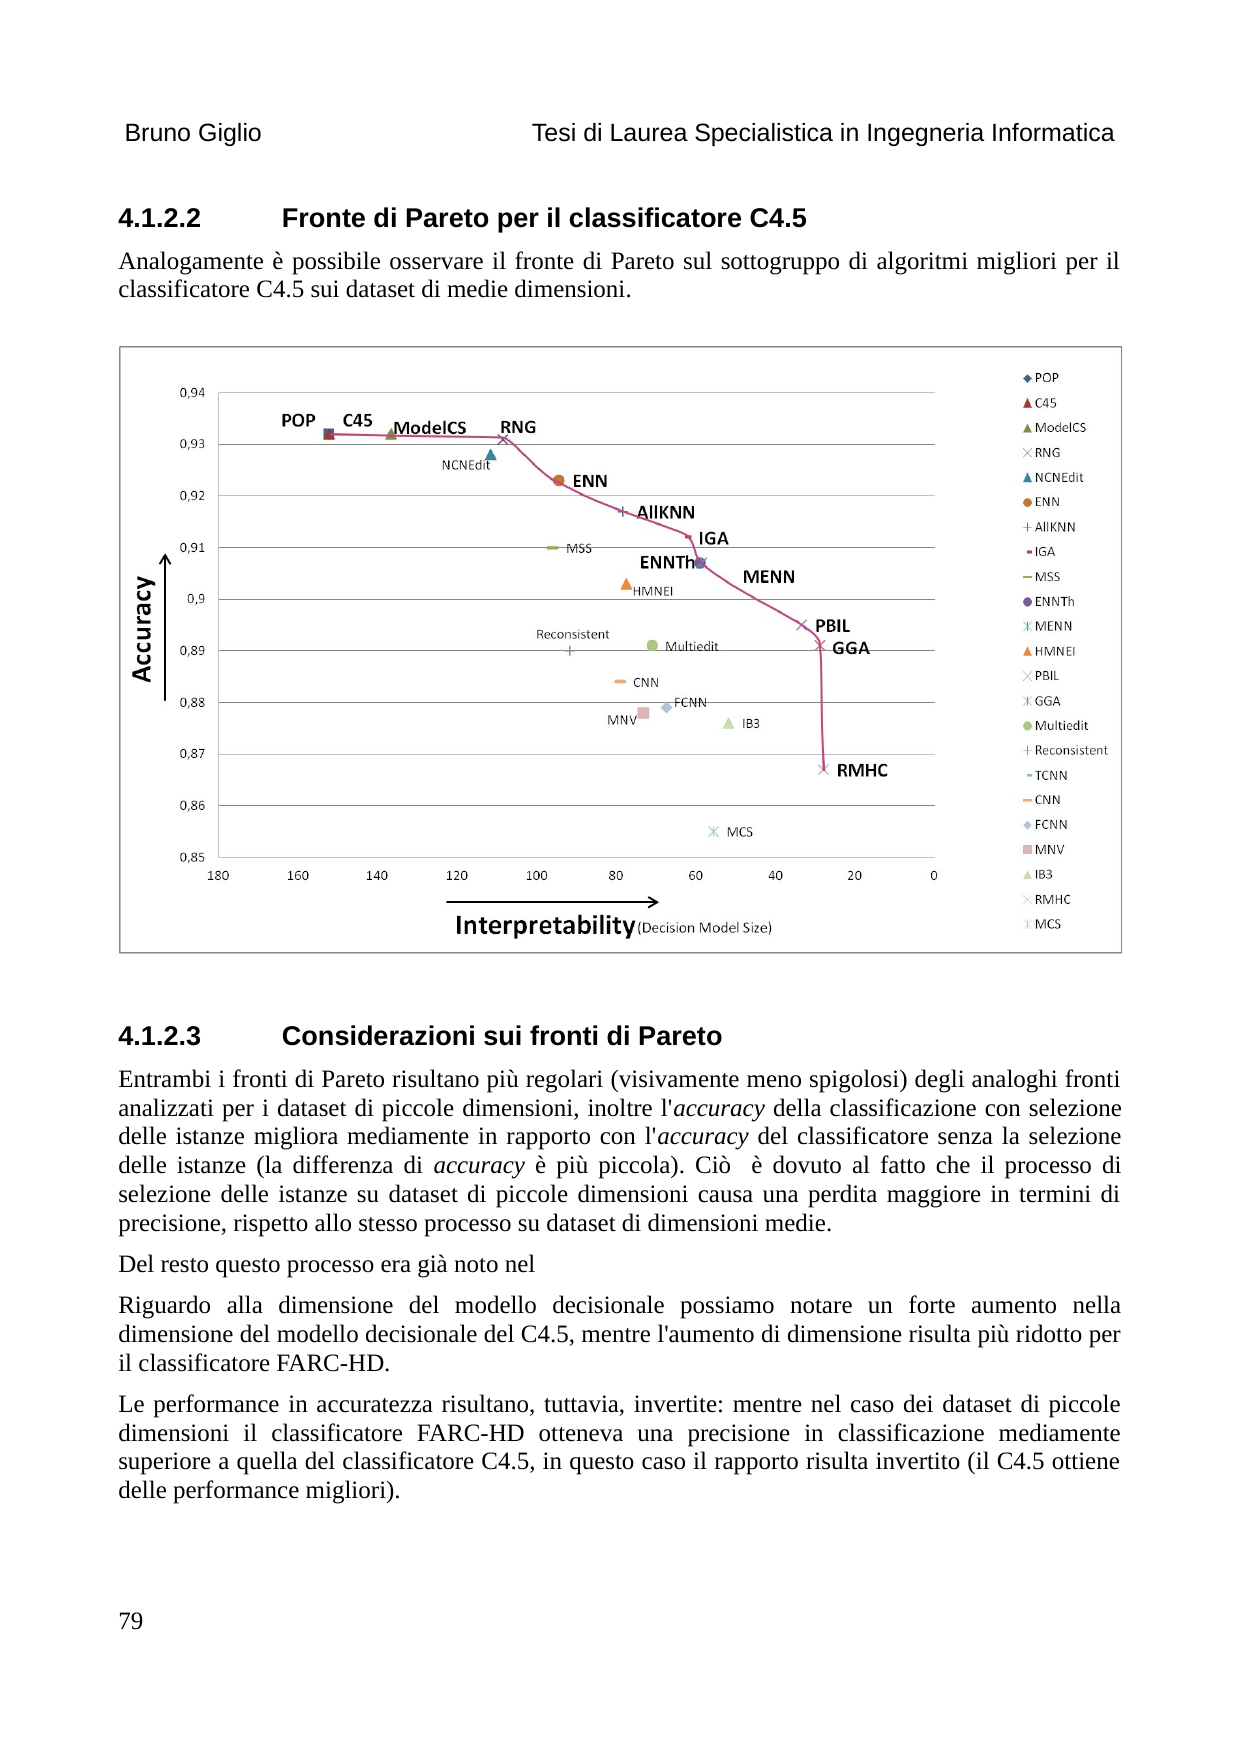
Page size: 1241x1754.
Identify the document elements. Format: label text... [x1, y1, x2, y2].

text Riguardo alla dimensione del modello decisionale possiamo notare un forte aumento nella dimensione del modello decisionale del C4.5, mentre l'aumento di dimensione risulta più ridotto per il classificatore FARC-HD. [118, 1290, 1122, 1376]
subtitle Considerazioni sui fronti di Pareto [118, 1020, 1122, 1051]
text Analogamente è possibile osservare il fronte di Pareto sul sottogruppo di algoritmi migliori per il classificatore C4.5 sui dataset di medie dimensioni. [118, 246, 1122, 303]
text Entrambi i fronti di Pareto risultano più regolari (visivamente meno spigolosi) degli analoghi fronti analizzati per i dataset di piccole dimensioni, inoltre l'accuracy della classificazione con selezione delle istanze migliora mediamente in rapporto con l'accuracy del classificatore senza la selezione delle istanze (la differenza di accuracy è più piccola). Ciò è dovuto al fatto che il processo di selezione delle istanze su dataset di piccole dimensioni causa una perdita maggiore in termini di precisione, rispetto allo stesso processo su dataset di dimensioni medie. [118, 1064, 1122, 1236]
text Del resto questo processo era già noto nel [118, 1249, 1122, 1278]
subtitle Fronte di Pareto per il classificatore C4.5 [118, 202, 1122, 233]
picture [118, 345, 1123, 954]
text Le performance in accuratezza risultano, tuttavia, invertite: mentre nel caso dei dataset di piccole dimensioni il classificatore FARC-HD otteneva una precisione in classificazione mediamente superiore a quella del classificatore C4.5, in questo caso il rapporto risulta invertito (il C4.5 ottiene delle performance migliori). [118, 1389, 1122, 1504]
